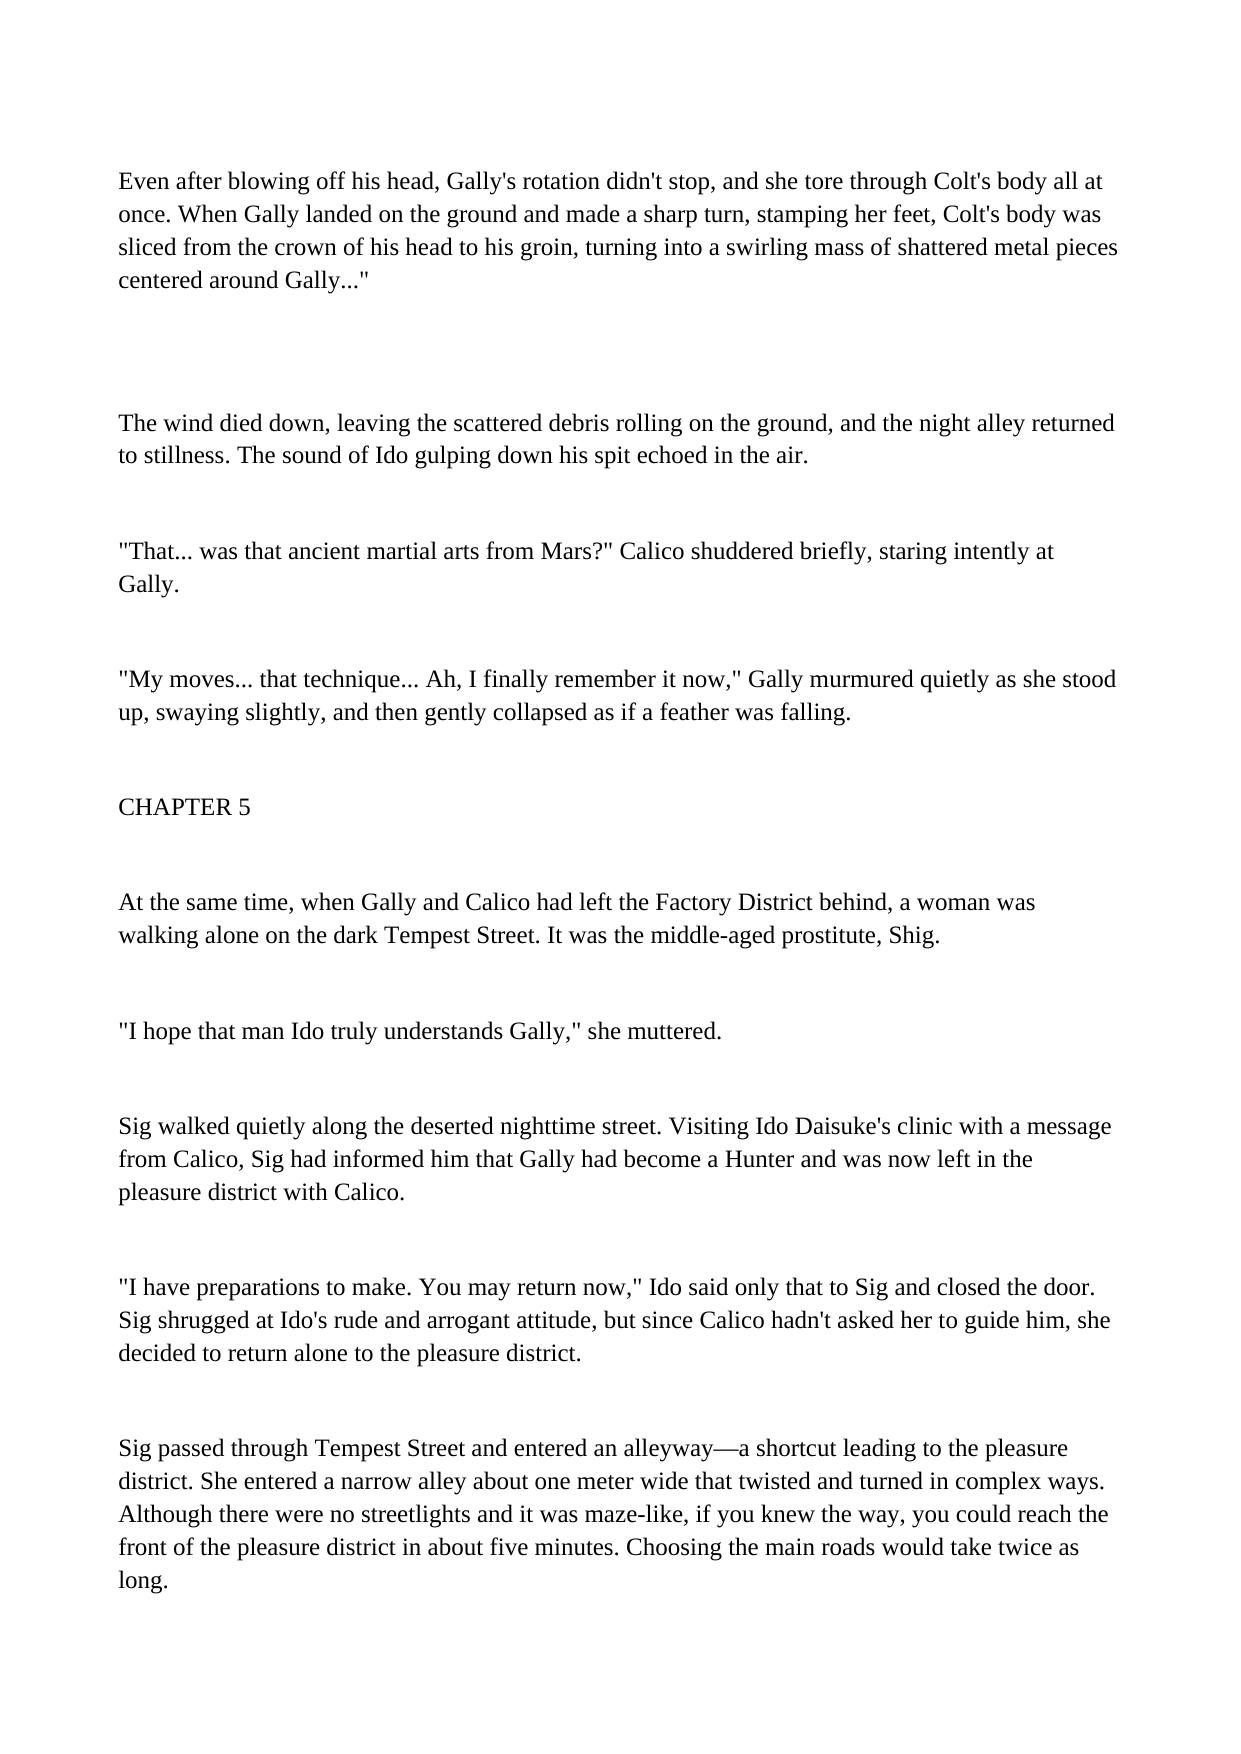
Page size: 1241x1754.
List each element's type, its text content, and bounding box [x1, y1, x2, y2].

text CHAPTER 5 [118, 792, 1122, 821]
text Sig walked quietly along the deserted nighttime street. Visiting Ido Daisuke's clinic with a message from Calico, Sig had informed him that Gally had become a Hunter and was now left in the pleasure district with Calico. [118, 1111, 1122, 1206]
text "My moves... that technique... Ah, I finally remember it now," Gally murmured quietly as she stood up, swaying slightly, and then gently collapsed as if a feather was falling. [118, 664, 1122, 726]
text "I have preparations to make. You may return now," Ido said only that to Sig and closed the door. Sig shrugged at Ido's rude and arrogant attitude, but since Calico hadn't asked her to guide him, she decided to return alone to the pleasure district. [118, 1272, 1122, 1367]
text "I hope that man Ido truly understands Gally," she muttered. [118, 1016, 1122, 1044]
text The wind died down, leaving the scattered debris rolling on the ground, and the night alley returned to stillness. The sound of Ido gulping down his spit echoed in the air. [118, 408, 1122, 469]
text At the same time, when Gally and Calico had left the Factory District behind, a woman was walking alone on the dark Tempest Street. It was the middle-aged prostitute, Shig. [118, 887, 1122, 949]
text "That... was that ancient martial arts from Mars?" Calico shuddered briefly, staring intently at Gally. [118, 536, 1122, 598]
text Sig passed through Tempest Street and entered an alleyway—a shortcut leading to the pleasure district. She entered a narrow alley about one meter wide that twisted and turned in complex ways. Although there were no streetlights and it was maze-like, if you knew the way, you could reach the front of the pleasure district in about five minutes. Choosing the main roads would take twice as long. [118, 1433, 1122, 1594]
text Even after blowing off his head, Gally's rotation didn't stop, and she tore through Colt's body all at once. When Gally landed on the ground and made a sharp turn, stamping her feet, Colt's body was sliced from the crown of his head to his groin, turning into a swirling mass of shattered metal pieces centered around Gally..." [118, 166, 1122, 293]
